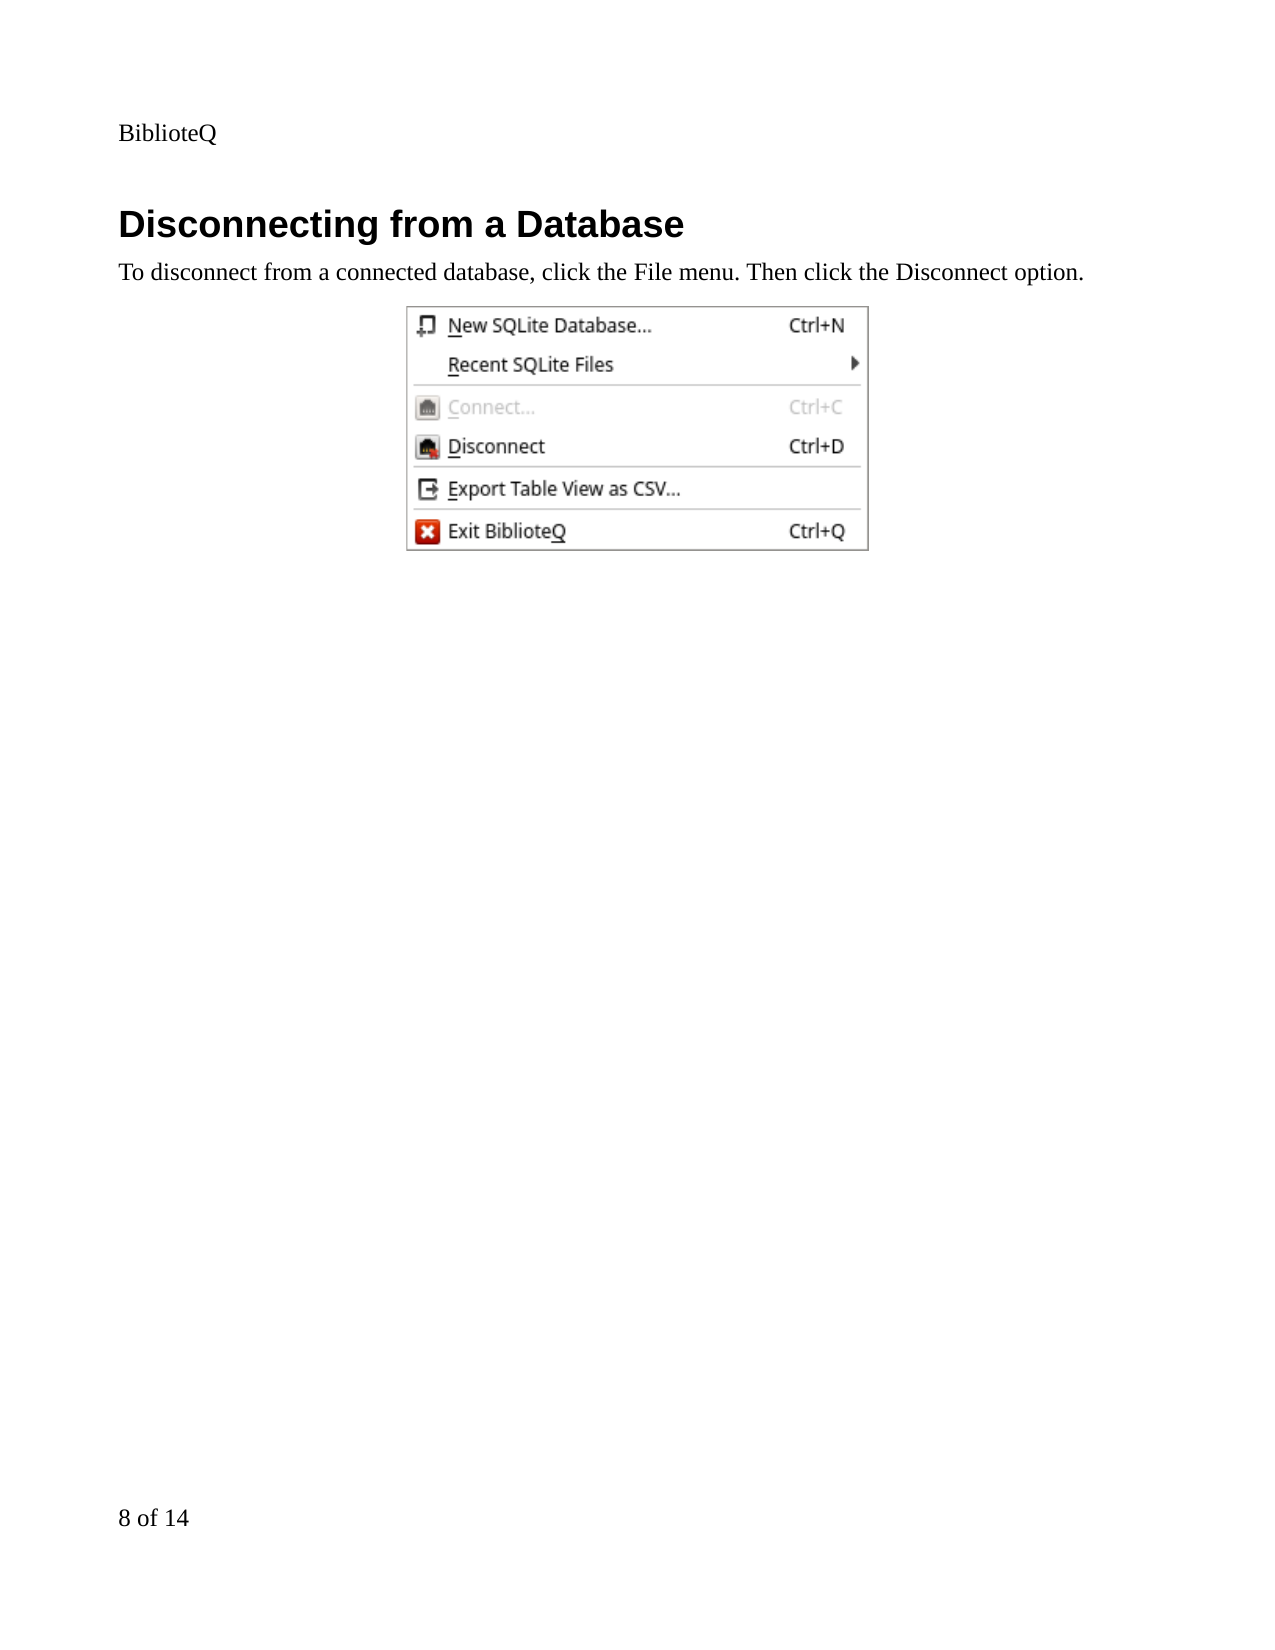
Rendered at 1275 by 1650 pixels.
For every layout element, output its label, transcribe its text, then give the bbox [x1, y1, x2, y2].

picture [406, 306, 869, 551]
text To disconnect from a connected database, click the File menu. Then click the Disconnect option. [118, 257, 1157, 286]
subtitle Disconnecting from a Database [118, 201, 1157, 245]
